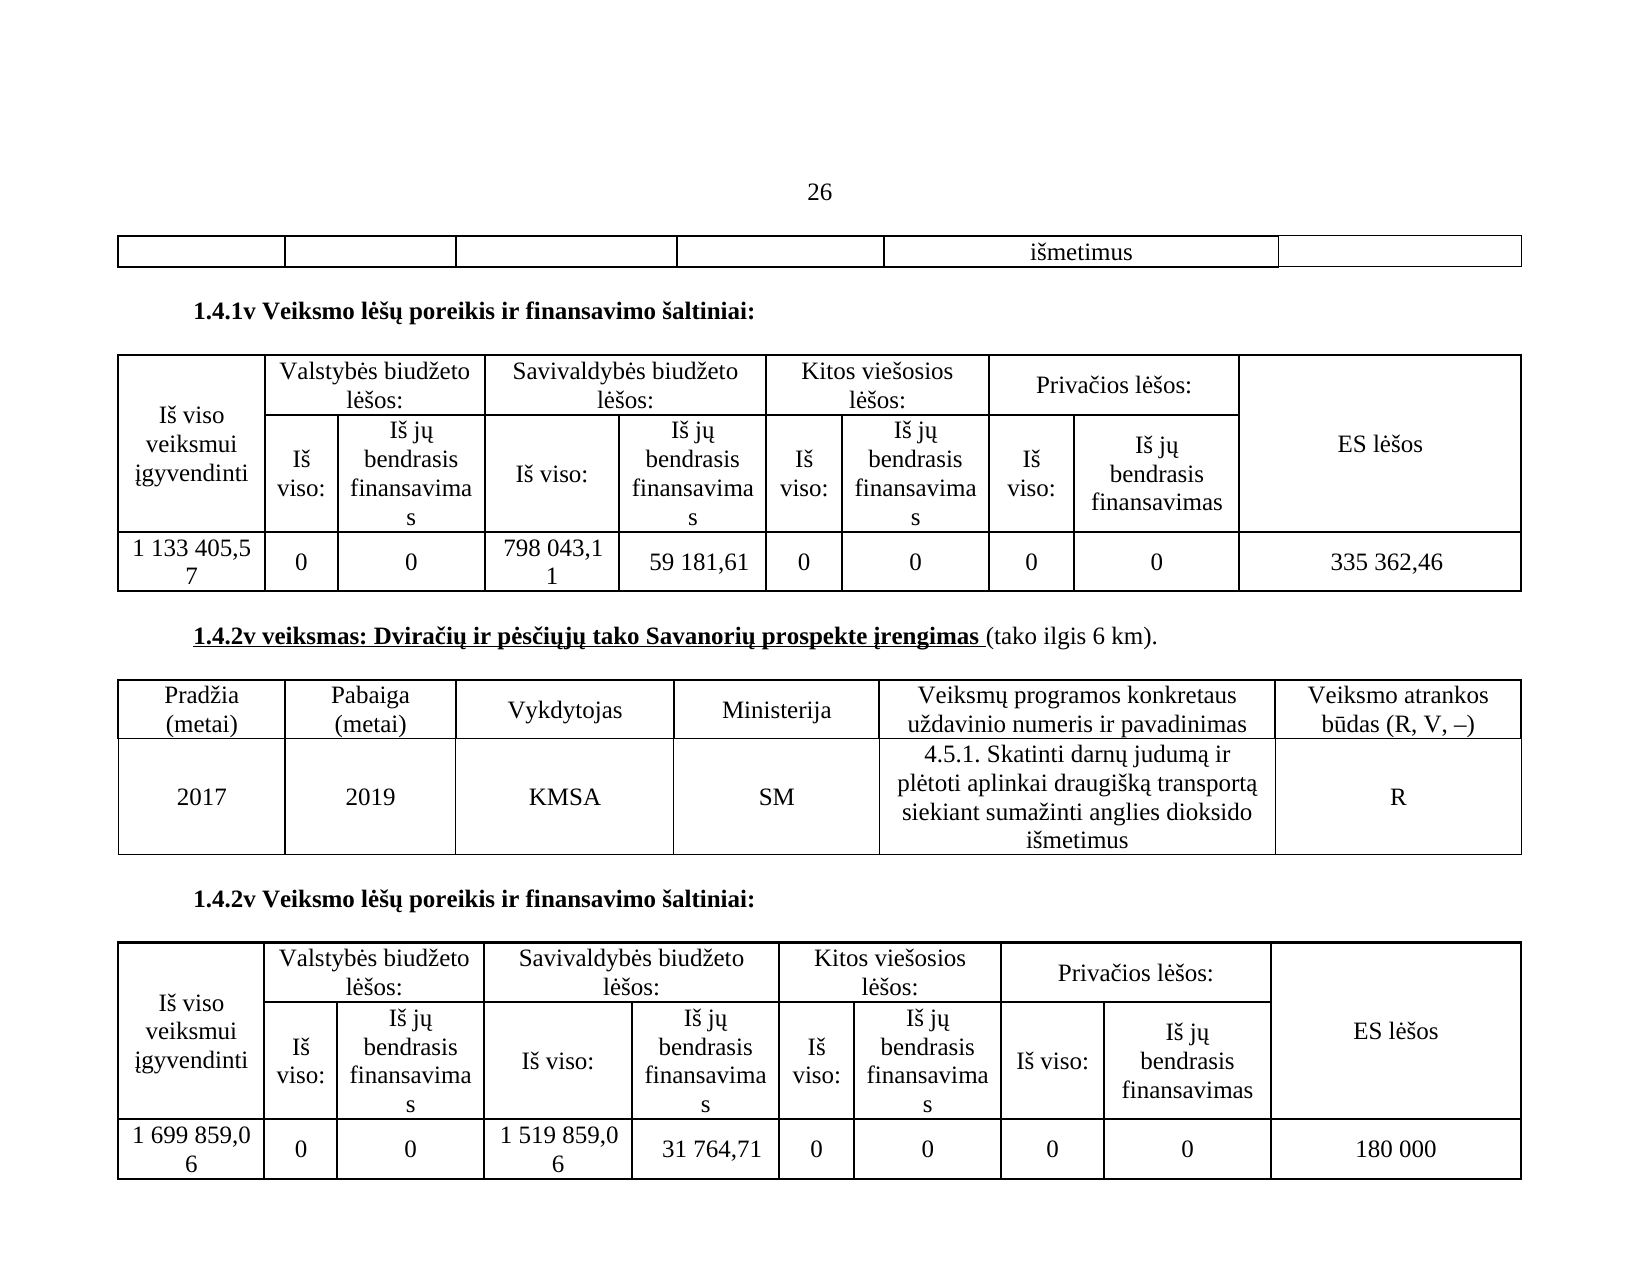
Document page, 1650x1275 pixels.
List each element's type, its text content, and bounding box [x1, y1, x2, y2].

table_cell 0 [843, 533, 988, 590]
table_cell 2019 [286, 739, 455, 854]
table_header Valstybės biudžeto lėšos: [265, 944, 483, 1001]
table_cell Iš jų bendrasis finansavimas [843, 416, 988, 531]
table_cell Iš jų bendrasis finansavimas [633, 1003, 778, 1118]
table_cell 0 [1105, 1120, 1270, 1178]
table_header ES lėšos [1240, 356, 1520, 531]
table_cell 1 133 405,57 [119, 533, 264, 590]
table_cell 335 362,46 [1240, 533, 1520, 590]
table_cell 0 [338, 1120, 483, 1178]
table_cell Iš jų bendrasis finansavimas [338, 1003, 483, 1118]
text 1.4.2v Veiksmo lėšų poreikis ir finansavimo šaltiniai: [118, 884, 1521, 913]
table_cell 0 [1002, 1120, 1103, 1178]
table_header Privačios lėšos: [990, 356, 1238, 413]
table_cell 180 000 [1272, 1120, 1520, 1178]
table_cell Iš jų bendrasis finansavimas [1075, 416, 1238, 531]
table_header Kitos viešosios lėšos: [767, 356, 988, 413]
table_cell 0 [1075, 533, 1238, 590]
table_header Valstybės biudžeto lėšos: [266, 356, 484, 413]
table_cell [457, 237, 676, 266]
table_header Vykdytojas [457, 681, 673, 738]
table_cell [678, 237, 883, 266]
table_header Iš viso veiksmui įgyvendinti [119, 356, 264, 531]
table_cell Iš jų bendrasis finansavimas [855, 1003, 1000, 1118]
table_cell išmetimus [885, 237, 1278, 266]
table_cell 1 699 859,06 [119, 1120, 263, 1178]
table_cell 0 [767, 533, 841, 590]
table_cell [1279, 236, 1521, 266]
table_cell 0 [990, 533, 1073, 590]
table_cell 0 [780, 1120, 853, 1178]
text 1.4.1v Veiksmo lėšų poreikis ir finansavimo šaltiniai: [118, 296, 1521, 325]
table_cell KMSA [456, 739, 673, 854]
table_cell 0 [266, 533, 337, 590]
table_header Veiksmų programos konkretaus uždavinio numeris ir pavadinimas [880, 681, 1274, 738]
table_cell Iš viso: [1002, 1003, 1103, 1118]
table_header Veiksmo atrankos būdas (R, V, –) [1276, 681, 1520, 738]
table_cell Iš viso: [266, 416, 337, 531]
table_header Kitos viešosios lėšos: [780, 944, 1000, 1001]
text 1.4.2v veiksmas: Dviračių ir pėsčiųjų tako Savanorių prospekte įrengimas (tako ilgis 6 km). [118, 621, 1521, 650]
table_cell 0 [855, 1120, 1000, 1178]
table_header Savivaldybės biudžeto lėšos: [485, 944, 778, 1001]
table_cell 4.5.1. Skatinti darnų judumą ir plėtoti aplinkai draugišką transportą siekiant sumažinti anglies dioksido išmetimus [880, 739, 1275, 854]
table_cell Iš viso: [485, 1003, 631, 1118]
table_header Privačios lėšos: [1002, 944, 1270, 1001]
table_cell Iš viso: [486, 416, 618, 531]
table_cell 59 181,61 [620, 533, 765, 590]
table_cell Iš jų bendrasis finansavimas [620, 416, 765, 531]
table_header ES lėšos [1272, 944, 1520, 1118]
table_cell 0 [339, 533, 484, 590]
table_cell 1 519 859,06 [485, 1120, 631, 1178]
table_cell Iš viso: [265, 1003, 336, 1118]
table_cell 31 764,71 [633, 1120, 778, 1178]
table_cell R [1276, 739, 1521, 854]
table_cell Iš viso: [780, 1003, 853, 1118]
table_cell Iš jų bendrasis finansavimas [339, 416, 484, 531]
table_cell Iš viso: [990, 416, 1073, 531]
table_cell Iš viso: [767, 416, 841, 531]
table_header Savivaldybės biudžeto lėšos: [486, 356, 765, 413]
table_cell 2017 [119, 739, 284, 854]
table_cell [119, 237, 284, 266]
table_cell SM [674, 739, 879, 854]
table_header Iš viso veiksmui įgyvendinti [119, 944, 263, 1118]
table_cell 798 043,11 [486, 533, 618, 590]
table_cell 0 [265, 1120, 336, 1178]
table_cell Iš jų bendrasis finansavimas [1105, 1003, 1270, 1118]
table_header Pradžia (metai) [119, 681, 284, 738]
table_cell [286, 237, 455, 266]
table_header Ministerija [675, 681, 878, 738]
table_header Pabaiga (metai) [286, 681, 455, 738]
